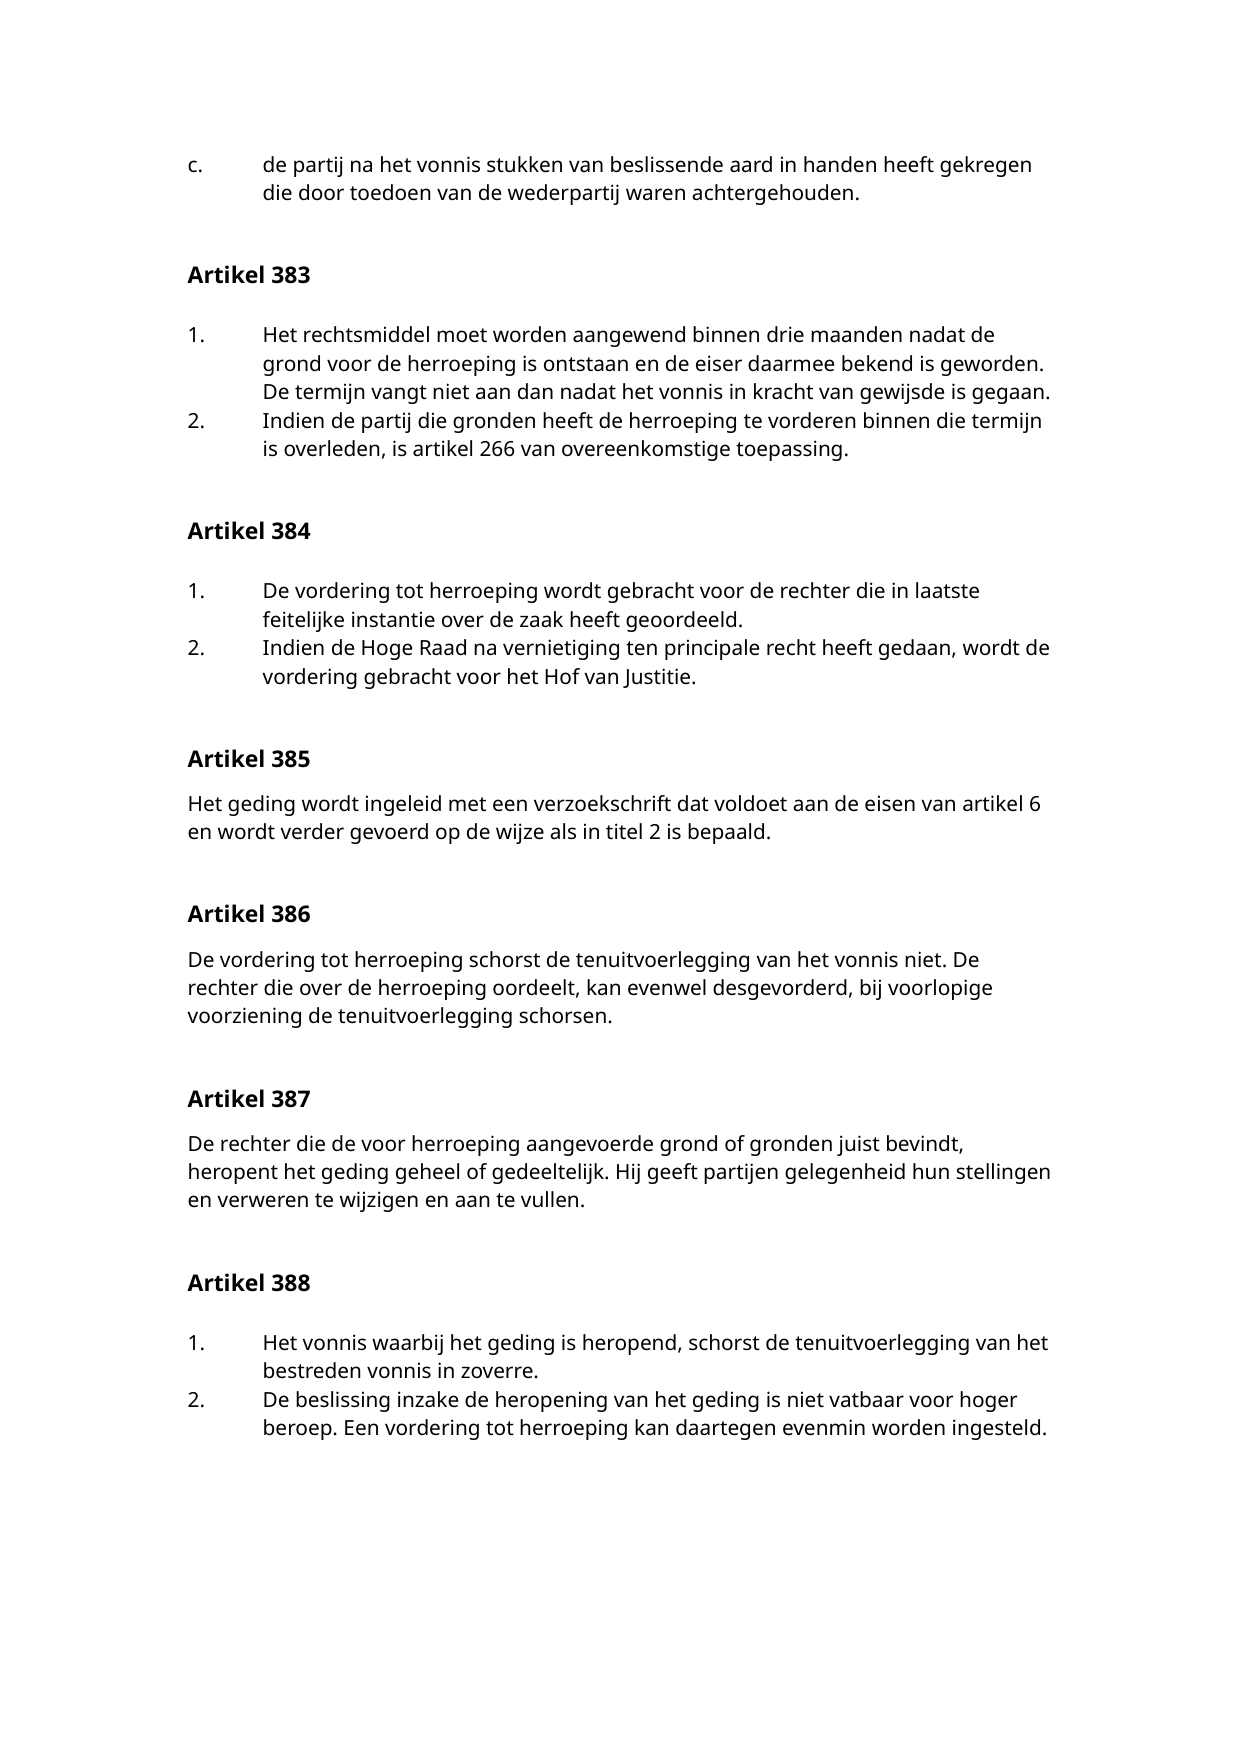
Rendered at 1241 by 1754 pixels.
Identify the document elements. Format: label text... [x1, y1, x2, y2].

list De beslissing inzake de heropening van het geding is niet vatbaar voor hoger beroep. Een vordering tot herroeping kan daartegen evenmin worden ingesteld. [187, 1385, 1053, 1442]
subtitle Artikel 383 [187, 259, 1053, 291]
list Het rechtsmiddel moet worden aangewend binnen drie maanden nadat de grond voor de herroeping is ontstaan en de eiser daarmee bekend is geworden. De termijn vangt niet aan dan nadat het vonnis in kracht van gewijsde is gegaan. [187, 321, 1053, 406]
subtitle Artikel 388 [187, 1267, 1053, 1298]
list de partij na het vonnis stukken van beslissende aard in handen heeft gekregen die door toedoen van de wederpartij waren achtergehouden. [187, 150, 1053, 207]
text De rechter die de voor herroeping aangevoerde grond of gronden juist bevindt, heropent het geding geheel of gedeeltelijk. Hij geeft partijen gelegenheid hun stellingen en verweren te wijzigen en aan te vullen. [187, 1129, 1053, 1214]
list Indien de partij die gronden heeft de herroeping te vorderen binnen die termijn is overleden, is artikel 266 van overeenkomstige toepassing. [187, 406, 1053, 463]
subtitle Artikel 387 [187, 1082, 1053, 1114]
subtitle Artikel 386 [187, 898, 1053, 930]
list Het vonnis waarbij het geding is heropend, schorst de tenuitvoerlegging van het bestreden vonnis in zoverre. [187, 1328, 1053, 1385]
subtitle Artikel 384 [187, 515, 1053, 547]
list De vordering tot herroeping wordt gebracht voor de rechter die in laatste feitelijke instantie over de zaak heeft geoordeeld. [187, 577, 1053, 633]
text De vordering tot herroeping schorst de tenuitvoerlegging van het vonnis niet. De rechter die over de herroeping oordeelt, kan evenwel desgevorderd, bij voorlopige voorziening de tenuitvoerlegging schorsen. [187, 945, 1053, 1030]
subtitle Artikel 385 [187, 743, 1053, 774]
text Het geding wordt ingeleid met een verzoekschrift dat voldoet aan de eisen van artikel 6 en wordt verder gevoerd op de wijze als in titel 2 is bepaald. [187, 789, 1053, 846]
list Indien de Hoge Raad na vernietiging ten principale recht heeft gedaan, wordt de vordering gebracht voor het Hof van Justitie. [187, 633, 1053, 690]
